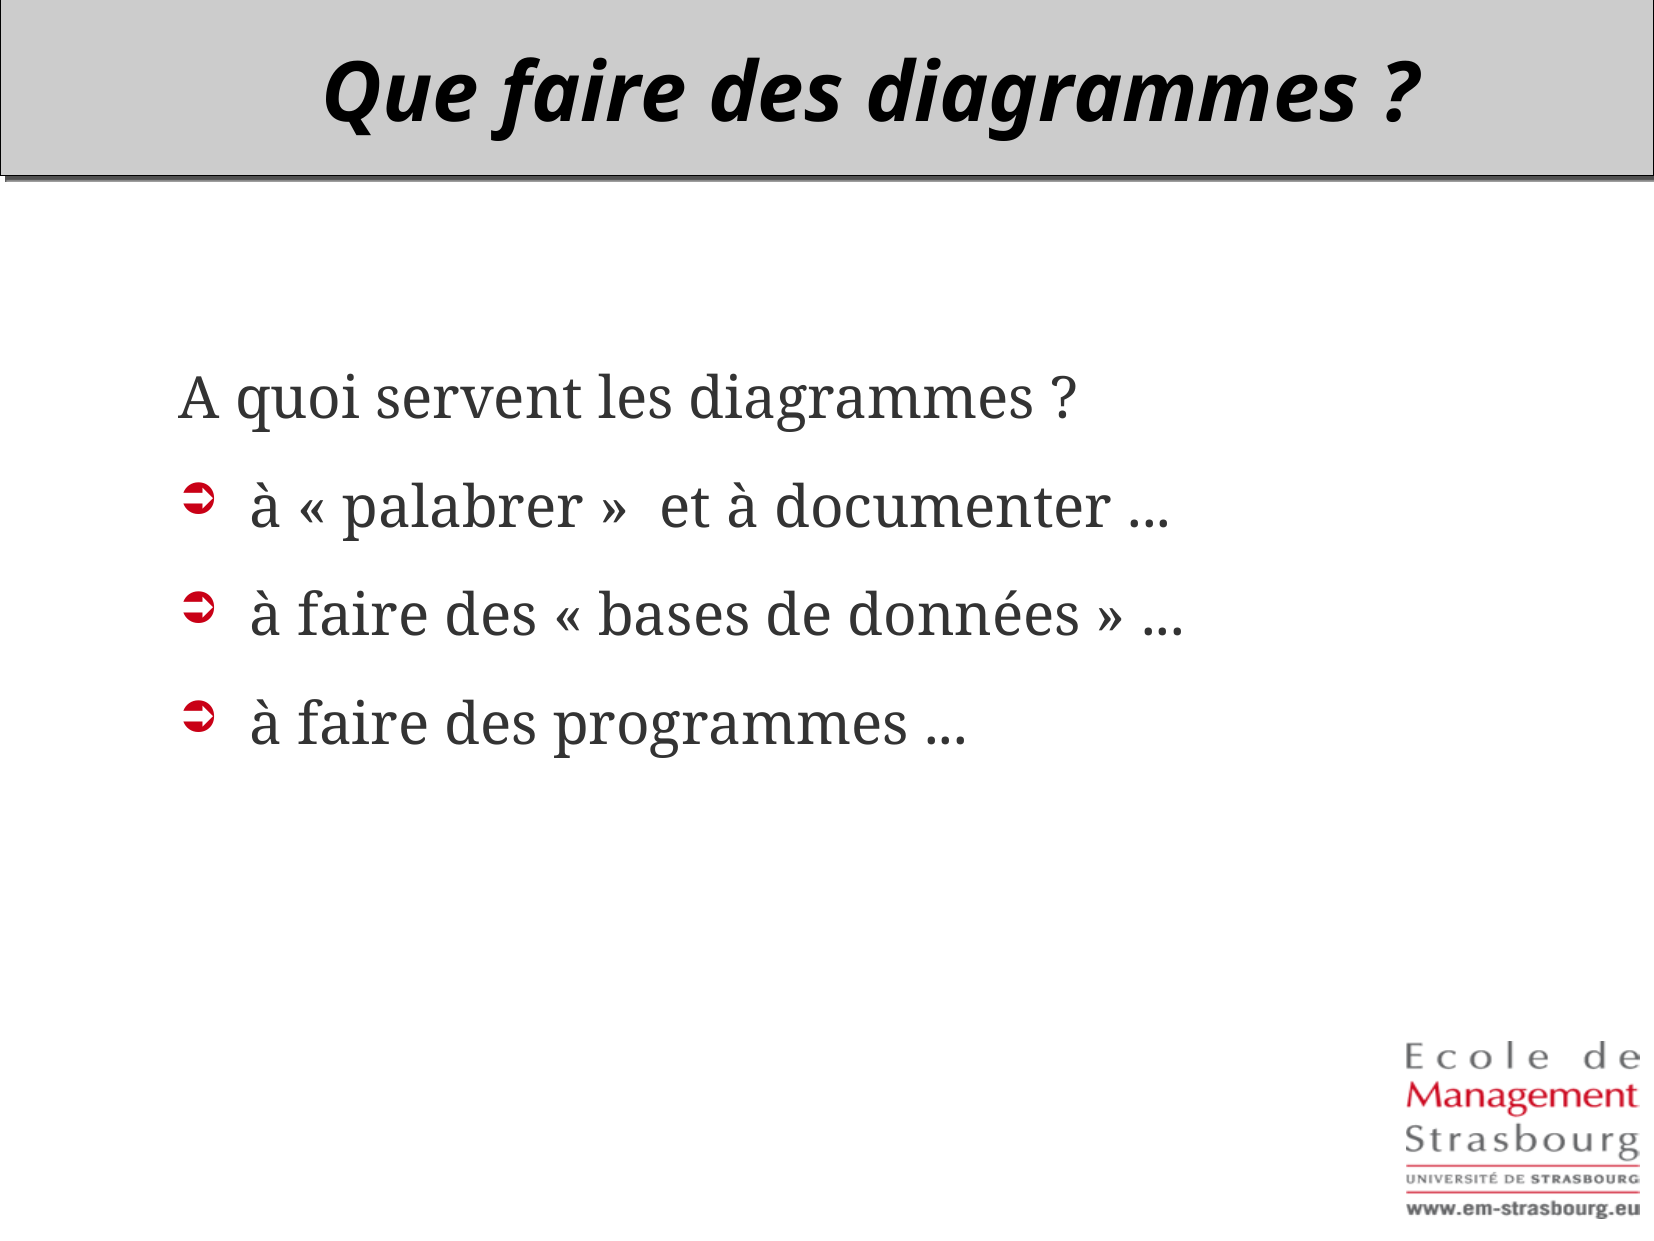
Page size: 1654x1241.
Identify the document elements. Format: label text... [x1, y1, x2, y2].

title Que faire des diagrammes ? [164, 0, 1577, 178]
list A quoi servent les diagrammes ? à « palabrer » et à documenter ... à faire des « bases de données » ... à faire des programmes ... [167, 356, 1498, 1147]
picture [1406, 1041, 1640, 1219]
